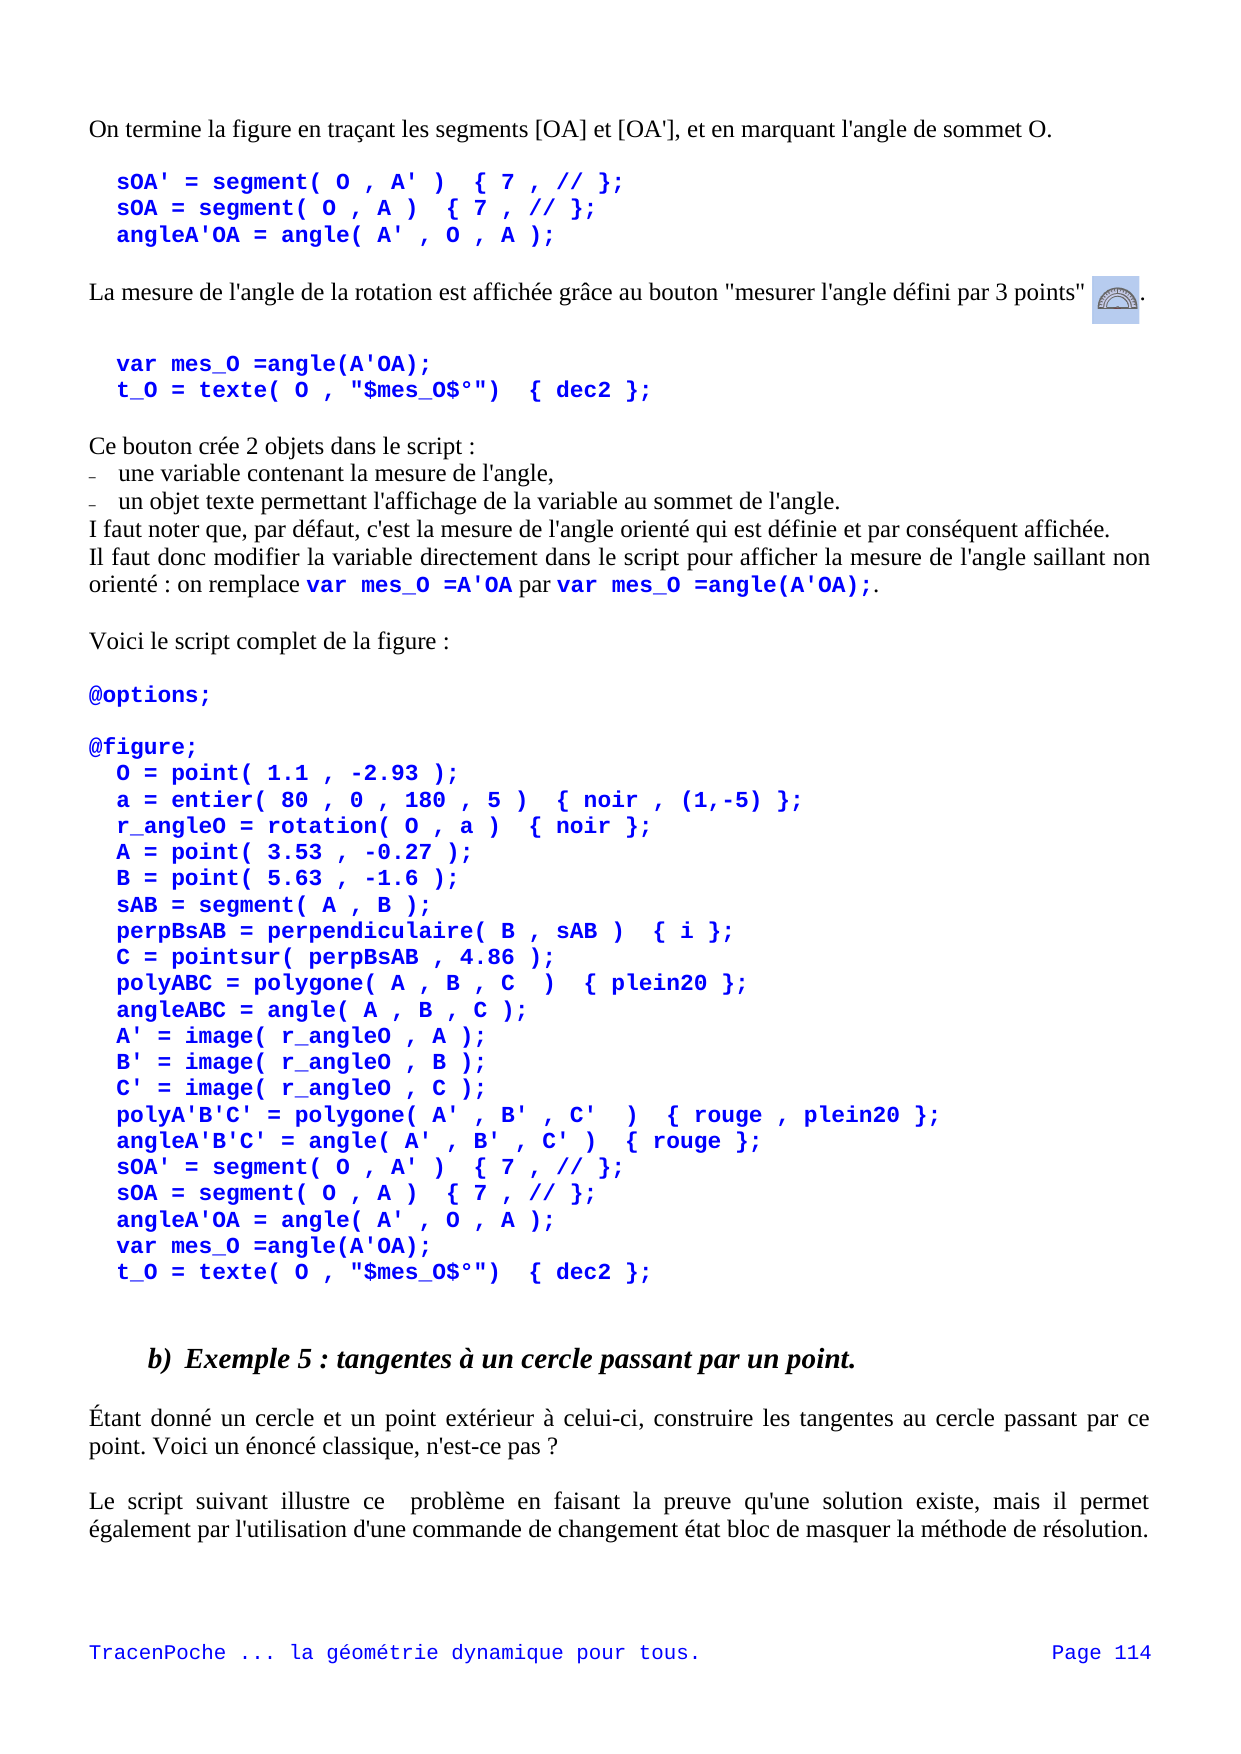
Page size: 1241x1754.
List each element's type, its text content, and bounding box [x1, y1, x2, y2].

text Étant donné un cercle et un point extérieur à celui-ci, construire les tangentes au cercle passant par ce point. Voici un énoncé classique, n'est-ce pas ? [88, 1404, 1152, 1460]
text A = point( 3.53 , -0.27 ); [88, 840, 1152, 867]
text angleA'OA = angle( A' , O , A ); [88, 1208, 1152, 1234]
picture [1092, 276, 1140, 324]
subtitle Exemple 5 : tangentes à un cercle passant par un point. [148, 1342, 1152, 1374]
text var mes_O =angle(A'OA); [88, 1234, 1152, 1260]
text angleA'OA = angle( A' , O , A ); [88, 223, 1152, 249]
text @options; [88, 683, 1152, 709]
text B' = image( r_angleO , B ); [88, 1050, 1152, 1077]
text polyABC = polygone( A , B , C ) { plein20 }; [88, 972, 1152, 998]
text sOA = segment( O , A ) { 7 , // }; [88, 196, 1152, 223]
list un objet texte permettant l'affichage de la variable au sommet de l'angle. [88, 487, 1152, 515]
text B = point( 5.63 , -1.6 ); [88, 867, 1152, 893]
text La mesure de l'angle de la rotation est affichée grâce au bouton "mesurer l'angle défini par 3 points" [88, 277, 1092, 324]
text I faut noter que, par défaut, c'est la mesure de l'angle orienté qui est définie et par conséquent affichée. [88, 515, 1152, 543]
text @figure; [88, 735, 1152, 762]
text sOA = segment( O , A ) { 7 , // }; [88, 1182, 1152, 1208]
text sAB = segment( A , B ); [88, 893, 1152, 919]
text C = pointsur( perpBsAB , 4.86 ); [88, 945, 1152, 972]
text Voici le script complet de la figure : [88, 627, 1152, 655]
text Il faut donc modifier la variable directement dans le script pour afficher la mesure de l'angle saillant non orienté : on remplace var mes_O =A'OA par var mes_O =angle(A'OA);. [88, 543, 1152, 600]
text a = entier( 80 , 0 , 180 , 5 ) { noir , (1,-5) }; [88, 788, 1152, 814]
list une variable contenant la mesure de l'angle, [88, 459, 1152, 487]
text O = point( 1.1 , -2.93 ); [88, 762, 1152, 788]
text Ce bouton crée 2 objets dans le script : [88, 432, 1152, 459]
text On termine la figure en traçant les segments [OA] et [OA'], et en marquant l'angle de sommet O. [88, 115, 1152, 142]
text t_O = texte( O , "$mes_O$°") { dec2 }; [88, 378, 1152, 404]
text t_O = texte( O , "$mes_O$°") { dec2 }; [88, 1260, 1152, 1287]
text sOA' = segment( O , A' ) { 7 , // }; [88, 170, 1152, 196]
text var mes_O =angle(A'OA); [88, 352, 1152, 378]
text r_angleO = rotation( O , a ) { noir }; [88, 814, 1152, 840]
text . [1140, 277, 1152, 324]
text angleABC = angle( A , B , C ); [88, 998, 1152, 1024]
text A' = image( r_angleO , A ); [88, 1024, 1152, 1050]
text polyA'B'C' = polygone( A' , B' , C' ) { rouge , plein20 }; [88, 1103, 1152, 1129]
text angleA'B'C' = angle( A' , B' , C' ) { rouge }; [88, 1129, 1152, 1155]
text sOA' = segment( O , A' ) { 7 , // }; [88, 1155, 1152, 1182]
text perpBsAB = perpendiculaire( B , sAB ) { i }; [88, 919, 1152, 945]
text C' = image( r_angleO , C ); [88, 1077, 1152, 1103]
text Le script suivant illustre ce problème en faisant la preuve qu'une solution existe, mais il permet également par l'utilisation d'une commande de changement état bloc de masquer la méthode de résolution. [88, 1487, 1152, 1543]
